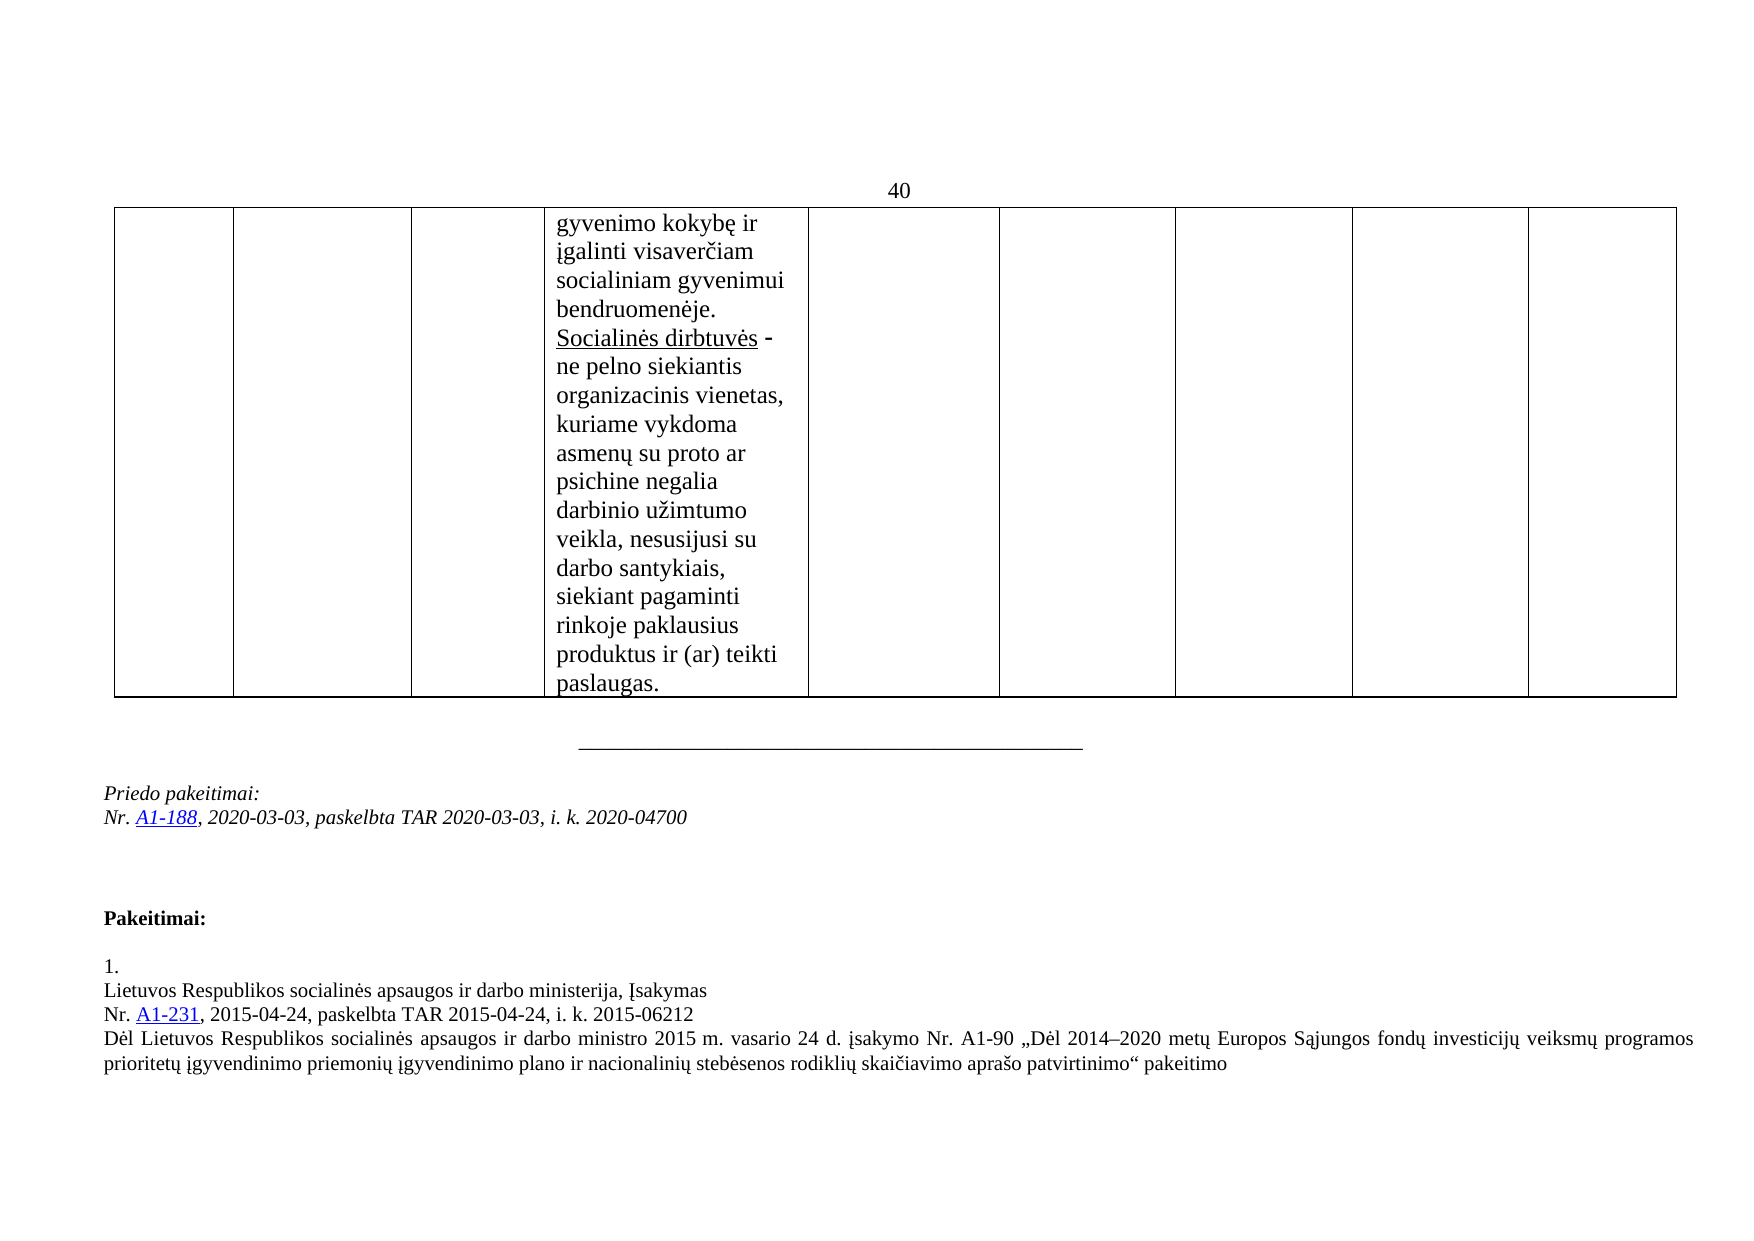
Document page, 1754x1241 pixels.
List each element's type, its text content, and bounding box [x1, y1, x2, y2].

table_cell [809, 208, 999, 696]
table_cell gyvenimo kokybę ir įgalinti visaverčiam socialiniam gyvenimui bendruomenėje. Socialinės dirbtuvės  ne pelno siekiantis organizacinis vienetas, kuriame vykdoma asmenų su proto ar psichine negalia darbinio užimtumo veikla, nesusijusi su darbo santykiais, siekiant pagaminti rinkoje paklausius produktus ir (ar) teikti paslaugas. [545, 208, 808, 696]
text Pakeitimai: [103, 906, 1695, 930]
text Nr. A1-231, 2015-04-24, paskelbta TAR 2015-04-24, i. k. 2015-06212 [103, 1002, 1695, 1026]
table_cell [1176, 208, 1352, 696]
table_cell [1529, 208, 1676, 696]
table_cell [1677, 207, 1681, 696]
table_cell [1353, 208, 1528, 696]
table_cell [234, 208, 411, 696]
text Priedo pakeitimai: [103, 781, 1695, 805]
table_cell [412, 208, 544, 696]
text Dėl Lietuvos Respublikos socialinės apsaugos ir darbo ministro 2015 m. vasario 24 d. įsakymo Nr. A1-90 „Dėl 2014–2020 metų Europos Sąjungos fondų investicijų veiksmų programos prioritetų įgyvendinimo priemonių įgyvendinimo plano ir nacionalinių stebėsenos rodiklių skaičiavimo aprašo patvirtinimo“ pakeitimo [103, 1026, 1695, 1074]
text Nr. A1-188, 2020-03-03, paskelbta TAR 2020-03-03, i. k. 2020-04700 [103, 805, 1695, 829]
table_cell [1000, 208, 1175, 696]
text ____________________________________________ [103, 726, 1695, 753]
table_cell [115, 208, 233, 696]
text 1. [103, 954, 1695, 978]
text Lietuvos Respublikos socialinės apsaugos ir darbo ministerija, Įsakymas [103, 978, 1695, 1002]
